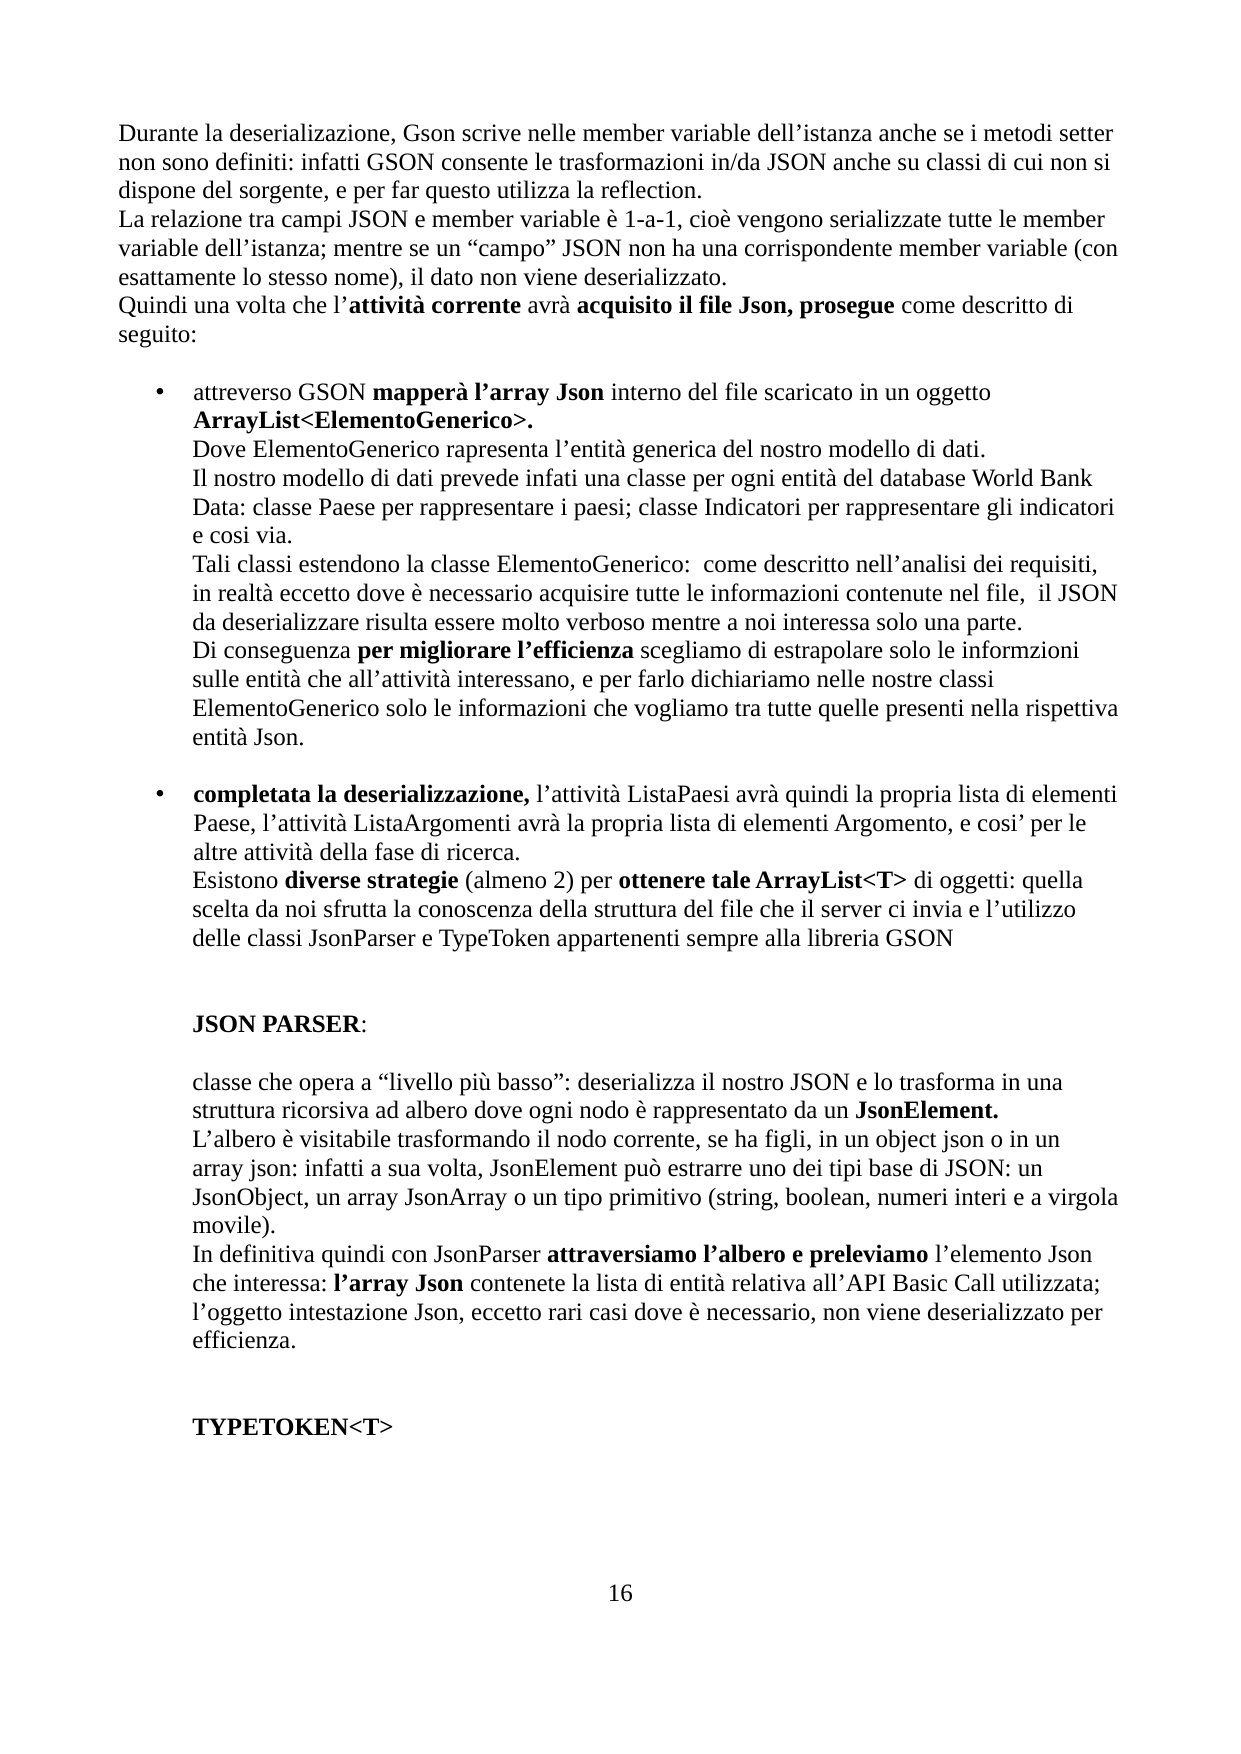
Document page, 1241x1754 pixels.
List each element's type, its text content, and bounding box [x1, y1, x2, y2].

text Quindi una volta che l’attività corrente avrà acquisito il file Json, prosegue come descritto di seguito: [118, 291, 1122, 348]
text JSON PARSER: [118, 1009, 1122, 1038]
list attreverso GSON mapperà l’array Json interno del file scaricato in un oggetto ArrayList<ElementoGenerico>. [156, 377, 1122, 434]
text Tali classi estendono la classe ElementoGenerico: come descritto nell’analisi dei requisiti, in realtà eccetto dove è necessario acquisire tutte le informazioni contenute nel file, il JSON da deserializzare risulta essere molto verboso mentre a noi interessa solo una parte. [118, 549, 1122, 636]
text L’albero è visitabile trasformando il nodo corrente, se ha figli, in un object json o in un array json: infatti a sua volta, JsonElement può estrarre uno dei tipi base di JSON: un JsonObject, un array JsonArray o un tipo primitivo (string, boolean, numeri interi e a virgola movile). [118, 1124, 1122, 1239]
list completata la deserializzazione, l’attività ListaPaesi avrà quindi la propria lista di elementi Paese, l’attività ListaArgomenti avrà la propria lista di elementi Argomento, e cosi’ per le altre attività della fase di ricerca. [156, 779, 1122, 866]
text TYPETOKEN<T> [118, 1412, 1122, 1441]
text Esistono diverse strategie (almeno 2) per ottenere tale ArrayList<T> di oggetti: quella scelta da noi sfrutta la conoscenza della struttura del file che il server ci invia e l’utilizzo delle classi JsonParser e TypeToken appartenenti sempre alla libreria GSON [118, 866, 1122, 952]
text Durante la deserializazione, Gson scrive nelle member variable dell’istanza anche se i metodi setter non sono definiti: infatti GSON consente le trasformazioni in/da JSON anche su classi di cui non si dispone del sorgente, e per far questo utilizza la reflection. [118, 118, 1122, 204]
text Di conseguenza per migliorare l’efficienza scegliamo di estrapolare solo le informzioni sulle entità che all’attività interessano, e per farlo dichiariamo nelle nostre classi ElementoGenerico solo le informazioni che vogliamo tra tutte quelle presenti nella rispettiva entità Json. [118, 636, 1122, 751]
text La relazione tra campi JSON e member variable è 1-a-1, cioè vengono serializzate tutte le member variable dell’istanza; mentre se un “campo” JSON non ha una corrispondente member variable (con esattamente lo stesso nome), il dato non viene deserializzato. [118, 204, 1122, 291]
text Il nostro modello di dati prevede infati una classe per ogni entità del database World Bank Data: classe Paese per rappresentare i paesi; classe Indicatori per rappresentare gli indicatori e cosi via. [118, 463, 1122, 549]
text In definitiva quindi con JsonParser attraversiamo l’albero e preleviamo l’elemento Json che interessa: l’array Json contenete la lista di entità relativa all’API Basic Call utilizzata; [118, 1239, 1122, 1297]
text l’oggetto intestazione Json, eccetto rari casi dove è necessario, non viene deserializzato per efficienza. [118, 1297, 1122, 1354]
text classe che opera a “livello più basso”: deserializza il nostro JSON e lo trasforma in una struttura ricorsiva ad albero dove ogni nodo è rappresentato da un JsonElement. [118, 1067, 1122, 1124]
text Dove ElementoGenerico rapresenta l’entità generica del nostro modello di dati. [118, 434, 1122, 463]
